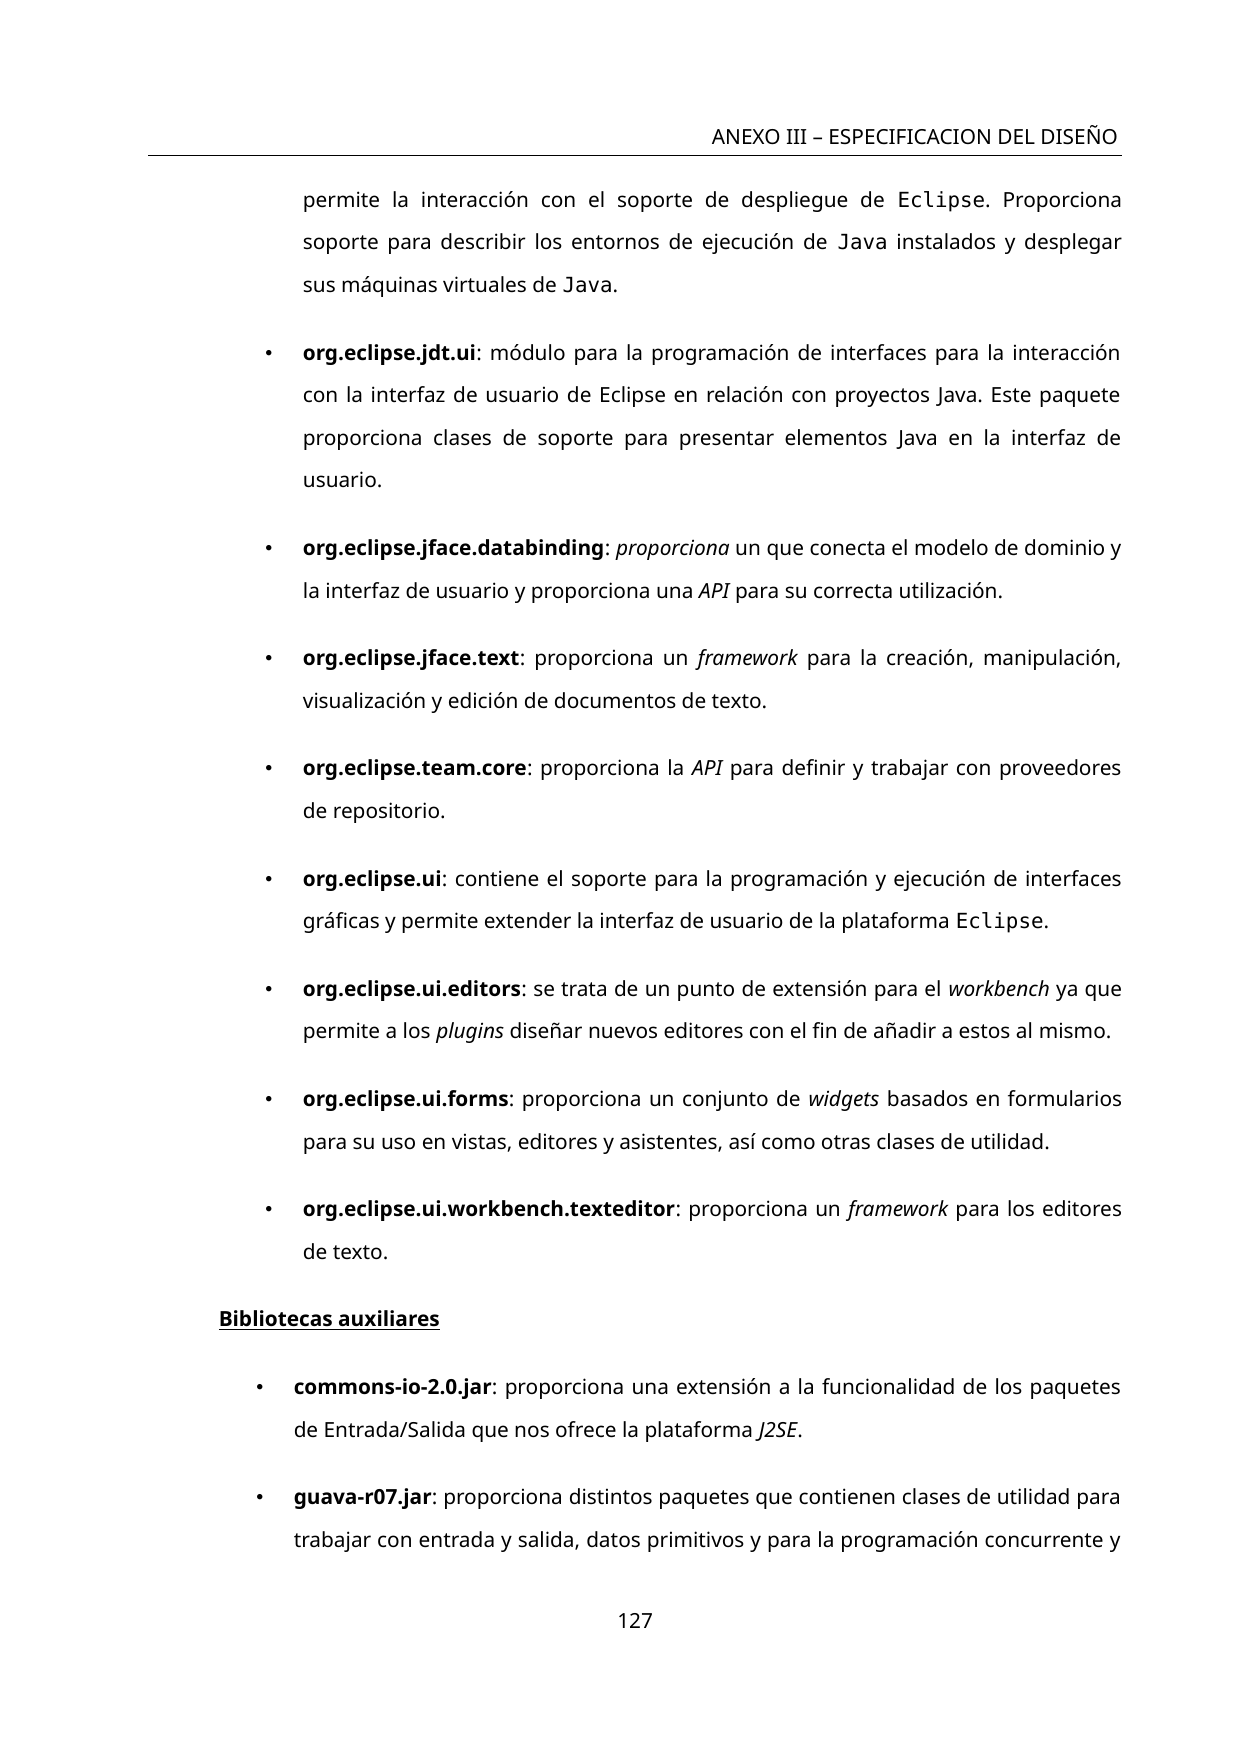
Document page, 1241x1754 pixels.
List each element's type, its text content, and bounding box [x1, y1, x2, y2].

list org.eclipse.jdt.ui: módulo para la programación de interfaces para la interacción con la interfaz de usuario de Eclipse en relación con proyectos Java. Este paquete proporciona clases de soporte para presentar elementos Java en la interfaz de usuario. [265, 338, 1122, 494]
list org.eclipse.ui.workbench.texteditor: proporciona un framework para los editores de texto. [265, 1194, 1122, 1265]
list guava-r07.jar: proporciona distintos paquetes que contienen clases de utilidad para trabajar con entrada y salida, datos primitivos y para la programación concurrente y [256, 1482, 1122, 1553]
list org.eclipse.jface.text: proporciona un framework para la creación, manipulación, visualización y edición de documentos de texto. [265, 643, 1122, 714]
list org.eclipse.team.core: proporciona la API para definir y trabajar con proveedores de repositorio. [265, 753, 1122, 824]
list commons-io-2.0.jar: proporciona una extensión a la funcionalidad de los paquetes de Entrada/Salida que nos ofrece la plataforma J2SE. [256, 1372, 1122, 1443]
list permite la interacción con el soporte de despliegue de Eclipse. Proporciona soporte para describir los entornos de ejecución de Java instalados y desplegar sus máquinas virtuales de Java. [265, 185, 1122, 298]
list org.eclipse.ui: contiene el soporte para la programación y ejecución de interfaces gráficas y permite extender la interfaz de usuario de la plataforma Eclipse. [265, 864, 1122, 935]
list org.eclipse.ui.forms: proporciona un conjunto de widgets basados en formularios para su uso en vistas, editores y asistentes, así como otras clases de utilidad. [265, 1084, 1122, 1155]
list org.eclipse.jface.databinding: proporciona un que conecta el modelo de dominio y la interfaz de usuario y proporciona una API para su correcta utilización. [265, 533, 1122, 604]
text Bibliotecas auxiliares [148, 1304, 1122, 1333]
list org.eclipse.ui.editors: se trata de un punto de extensión para el workbench ya que permite a los plugins diseñar nuevos editores con el fin de añadir a estos al mismo. [265, 974, 1122, 1045]
